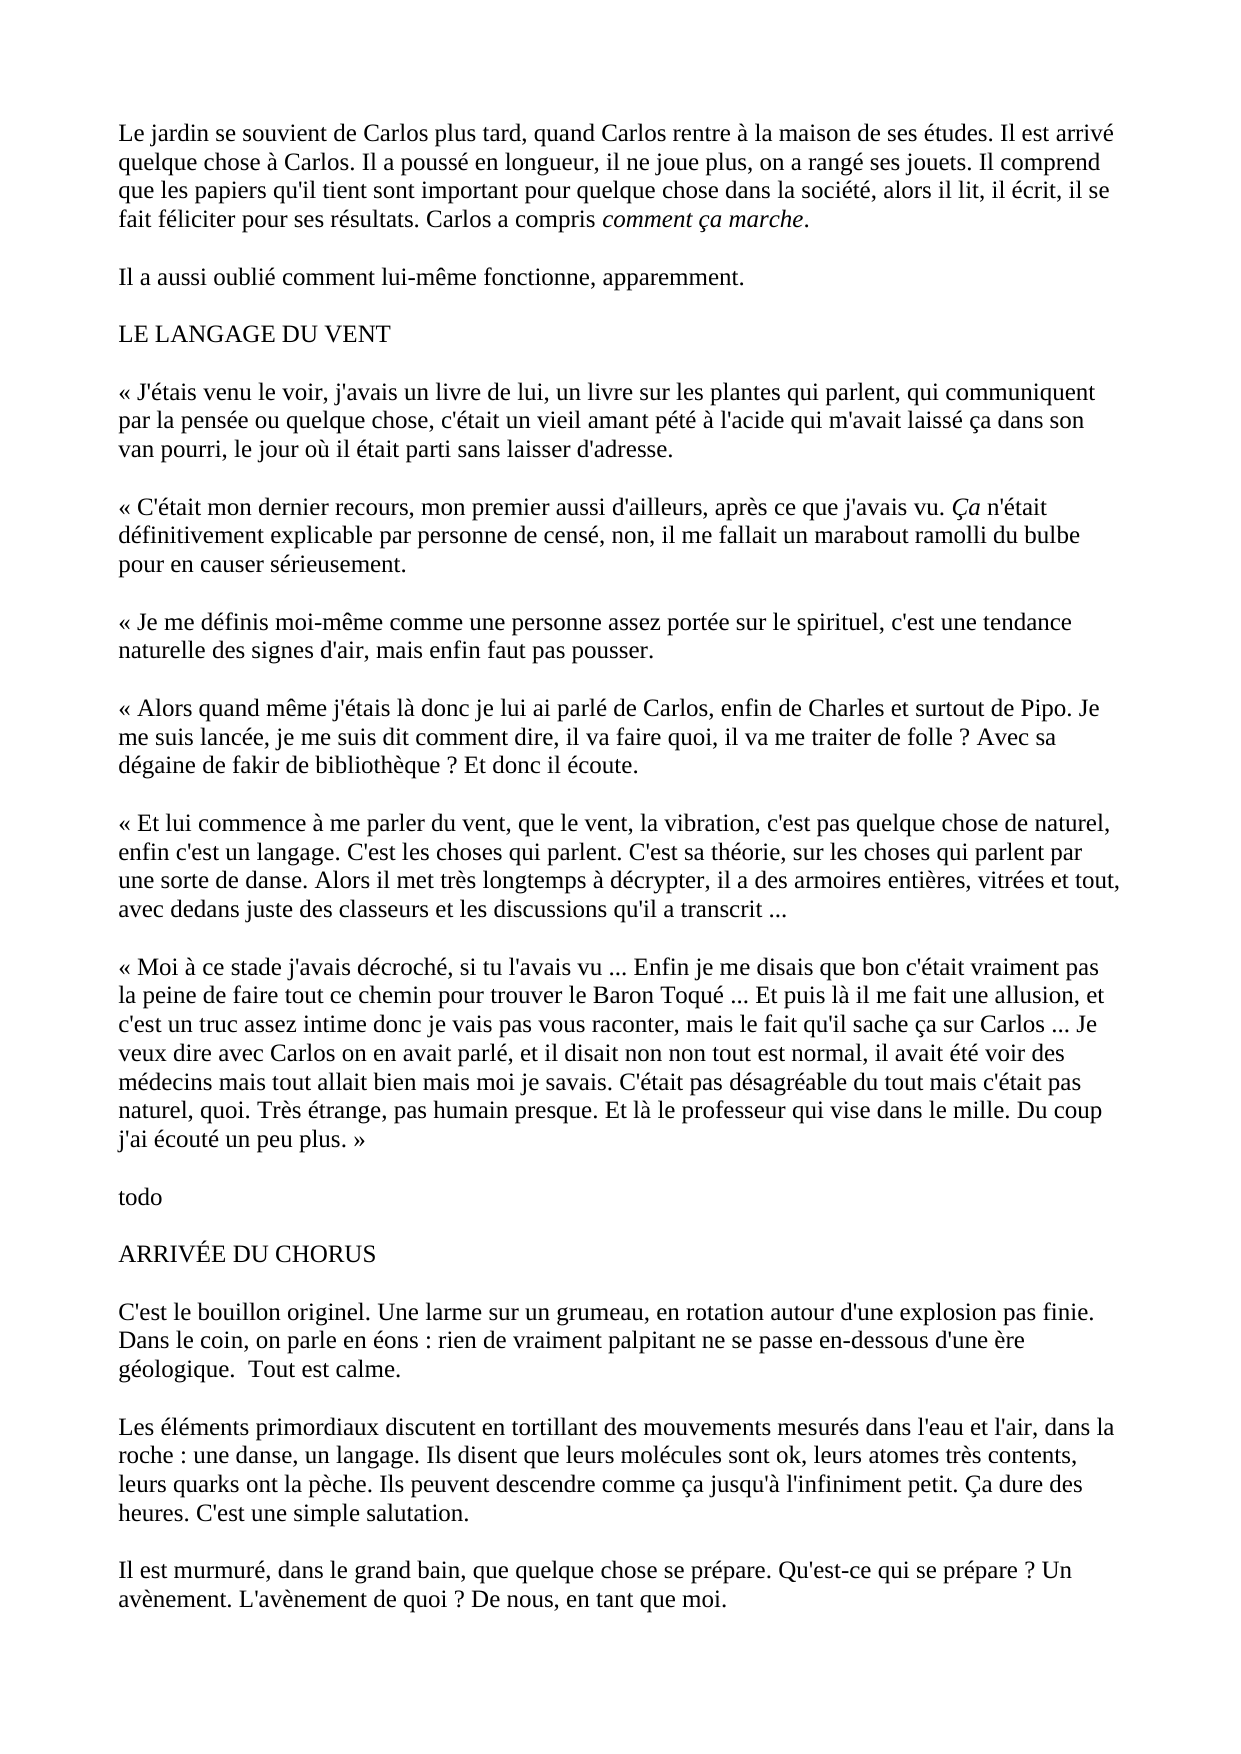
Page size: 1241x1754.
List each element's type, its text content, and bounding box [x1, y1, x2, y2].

text Les éléments primordiaux discutent en tortillant des mouvements mesurés dans l'eau et l'air, dans la roche : une danse, un langage. Ils disent que leurs molécules sont ok, leurs atomes très contents, leurs quarks ont la pèche. Ils peuvent descendre comme ça jusqu'à l'infiniment petit. Ça dure des heures. C'est une simple salutation. [118, 1412, 1122, 1527]
text « Je me définis moi-même comme une personne assez portée sur le spirituel, c'est une tendance naturelle des signes d'air, mais enfin faut pas pousser. [118, 607, 1122, 664]
text Le jardin se souvient de Carlos plus tard, quand Carlos rentre à la maison de ses études. Il est arrivé quelque chose à Carlos. Il a poussé en longueur, il ne joue plus, on a rangé ses jouets. Il comprend que les papiers qu'il tient sont important pour quelque chose dans la société, alors il lit, il écrit, il se fait féliciter pour ses résultats. Carlos a compris comment ça marche. [118, 118, 1122, 233]
text « Et lui commence à me parler du vent, que le vent, la vibration, c'est pas quelque chose de naturel, enfin c'est un langage. C'est les choses qui parlent. C'est sa théorie, sur les choses qui parlent par une sorte de danse. Alors il met très longtemps à décrypter, il a des armoires entières, vitrées et tout, avec dedans juste des classeurs et les discussions qu'il a transcrit ... [118, 808, 1122, 923]
text Il est murmuré, dans le grand bain, que quelque chose se prépare. Qu'est-ce qui se prépare ? Un avènement. L'avènement de quoi ? De nous, en tant que moi. [118, 1556, 1122, 1613]
text todo [118, 1182, 1122, 1211]
text « J'étais venu le voir, j'avais un livre de lui, un livre sur les plantes qui parlent, qui communiquent par la pensée ou quelque chose, c'était un vieil amant pété à l'acide qui m'avait laissé ça dans son van pourri, le jour où il était parti sans laisser d'adresse. [118, 377, 1122, 463]
text ARRIVÉE DU CHORUS [118, 1239, 1122, 1268]
text « C'était mon dernier recours, mon premier aussi d'ailleurs, après ce que j'avais vu. Ça n'était définitivement explicable par personne de censé, non, il me fallait un marabout ramolli du bulbe pour en causer sérieusement. [118, 492, 1122, 578]
text « Moi à ce stade j'avais décroché, si tu l'avais vu ... Enfin je me disais que bon c'était vraiment pas la peine de faire tout ce chemin pour trouver le Baron Toqué ... Et puis là il me fait une allusion, et c'est un truc assez intime donc je vais pas vous raconter, mais le fait qu'il sache ça sur Carlos ... Je veux dire avec Carlos on en avait parlé, et il disait non non tout est normal, il avait été voir des médecins mais tout allait bien mais moi je savais. C'était pas désagréable du tout mais c'était pas naturel, quoi. Très étrange, pas humain presque. Et là le professeur qui vise dans le mille. Du coup j'ai écouté un peu plus. » [118, 952, 1122, 1153]
text C'est le bouillon originel. Une larme sur un grumeau, en rotation autour d'une explosion pas finie. Dans le coin, on parle en éons : rien de vraiment palpitant ne se passe en-dessous d'une ère géologique. Tout est calme. [118, 1297, 1122, 1383]
text LE LANGAGE DU VENT [118, 319, 1122, 348]
text « Alors quand même j'étais là donc je lui ai parlé de Carlos, enfin de Charles et surtout de Pipo. Je me suis lancée, je me suis dit comment dire, il va faire quoi, il va me traiter de folle ? Avec sa dégaine de fakir de bibliothèque ? Et donc il écoute. [118, 693, 1122, 779]
text Il a aussi oublié comment lui-même fonctionne, apparemment. [118, 262, 1122, 291]
